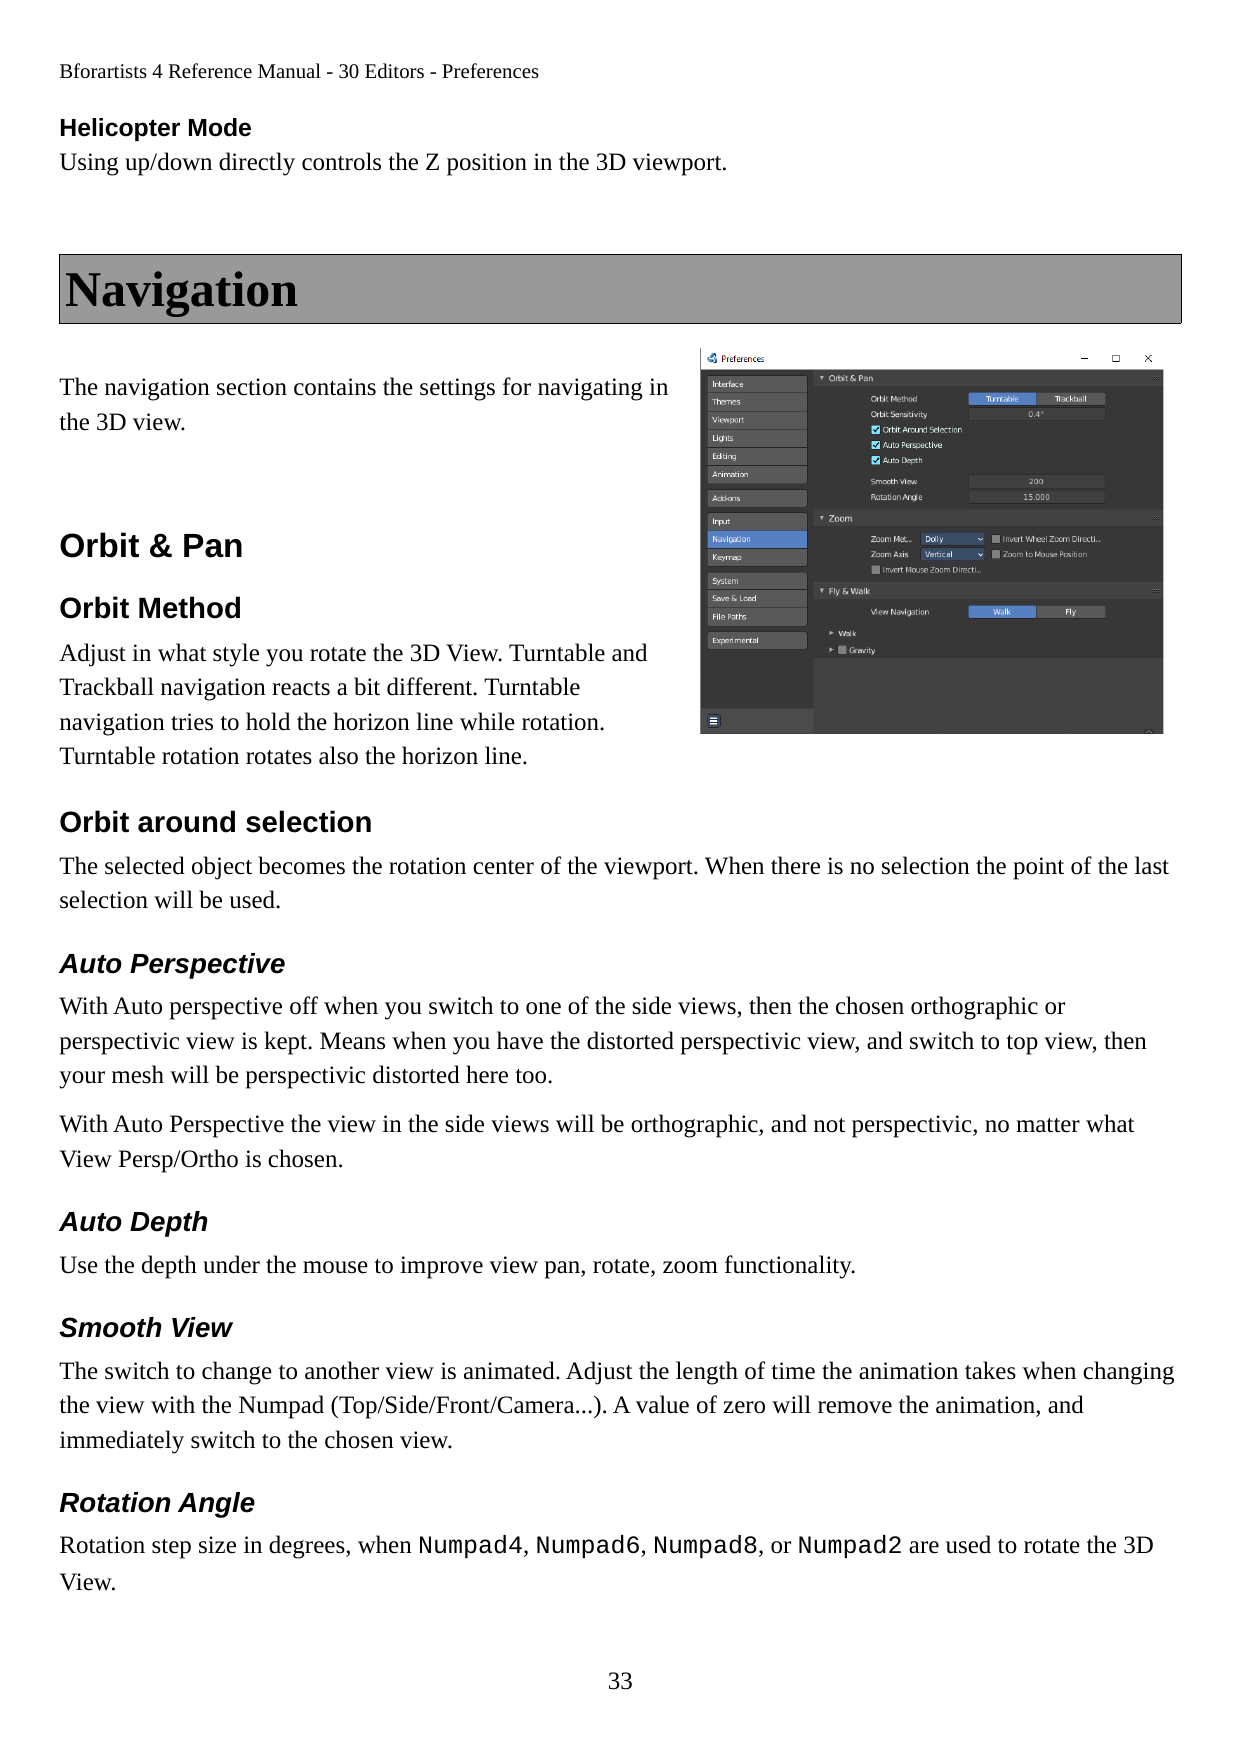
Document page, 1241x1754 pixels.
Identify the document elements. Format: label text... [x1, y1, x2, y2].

subtitle Helicopter Mode [59, 113, 1181, 141]
subtitle Orbit Method [59, 591, 700, 625]
subtitle Rotation Angle [59, 1486, 1181, 1518]
table_header Navigation [60, 255, 1181, 323]
text With Auto perspective off when you switch to one of the side views, then the chosen orthographic or perspectivic view is kept. Means when you have the distorted perspectivic view, and switch to top view, then your mesh will be perspectivic distorted here too. [59, 991, 1181, 1089]
text Adjust in what style you rotate the 3D View. Turntable and Trackball navigation reacts a bit different. Turntable navigation tries to hold the horizon line while rotation. Turntable rotation rotates also the horizon line. [59, 638, 1181, 770]
subtitle Orbit around selection [59, 805, 1181, 838]
text Rotation step size in degrees, when Numpad4, Numpad6, Numpad8, or Numpad2 are used to rotate the 3D View. [59, 1531, 1181, 1596]
text The selected object becomes the rotation center of the viewport. When there is no selection the point of the last selection will be used. [59, 851, 1181, 914]
text The navigation section contains the settings for navigating in the 3D view. [59, 372, 700, 435]
text Using up/down directly controls the Z position in the 3D viewport. [59, 147, 1181, 176]
subtitle Auto Depth [59, 1205, 1181, 1237]
subtitle Smooth View [59, 1311, 1181, 1343]
text Use the depth under the mouse to improve view pan, rotate, zoom functionality. [59, 1250, 1181, 1278]
subtitle [1164, 591, 1181, 625]
subtitle Orbit & Pan [59, 526, 700, 564]
picture [700, 348, 1164, 734]
text The switch to change to another view is animated. Adjust the length of time the animation takes when changing the view with the Numpad (Top/Side/Front/Camera...). A value of zero will remove the animation, and immediately switch to the chosen view. [59, 1356, 1181, 1453]
subtitle Auto Perspective [59, 947, 1181, 979]
text With Auto Perspective the view in the side views will be orthographic, and not perspectivic, no matter what View Persp/Ortho is chosen. [59, 1109, 1181, 1173]
subtitle [1164, 526, 1181, 564]
